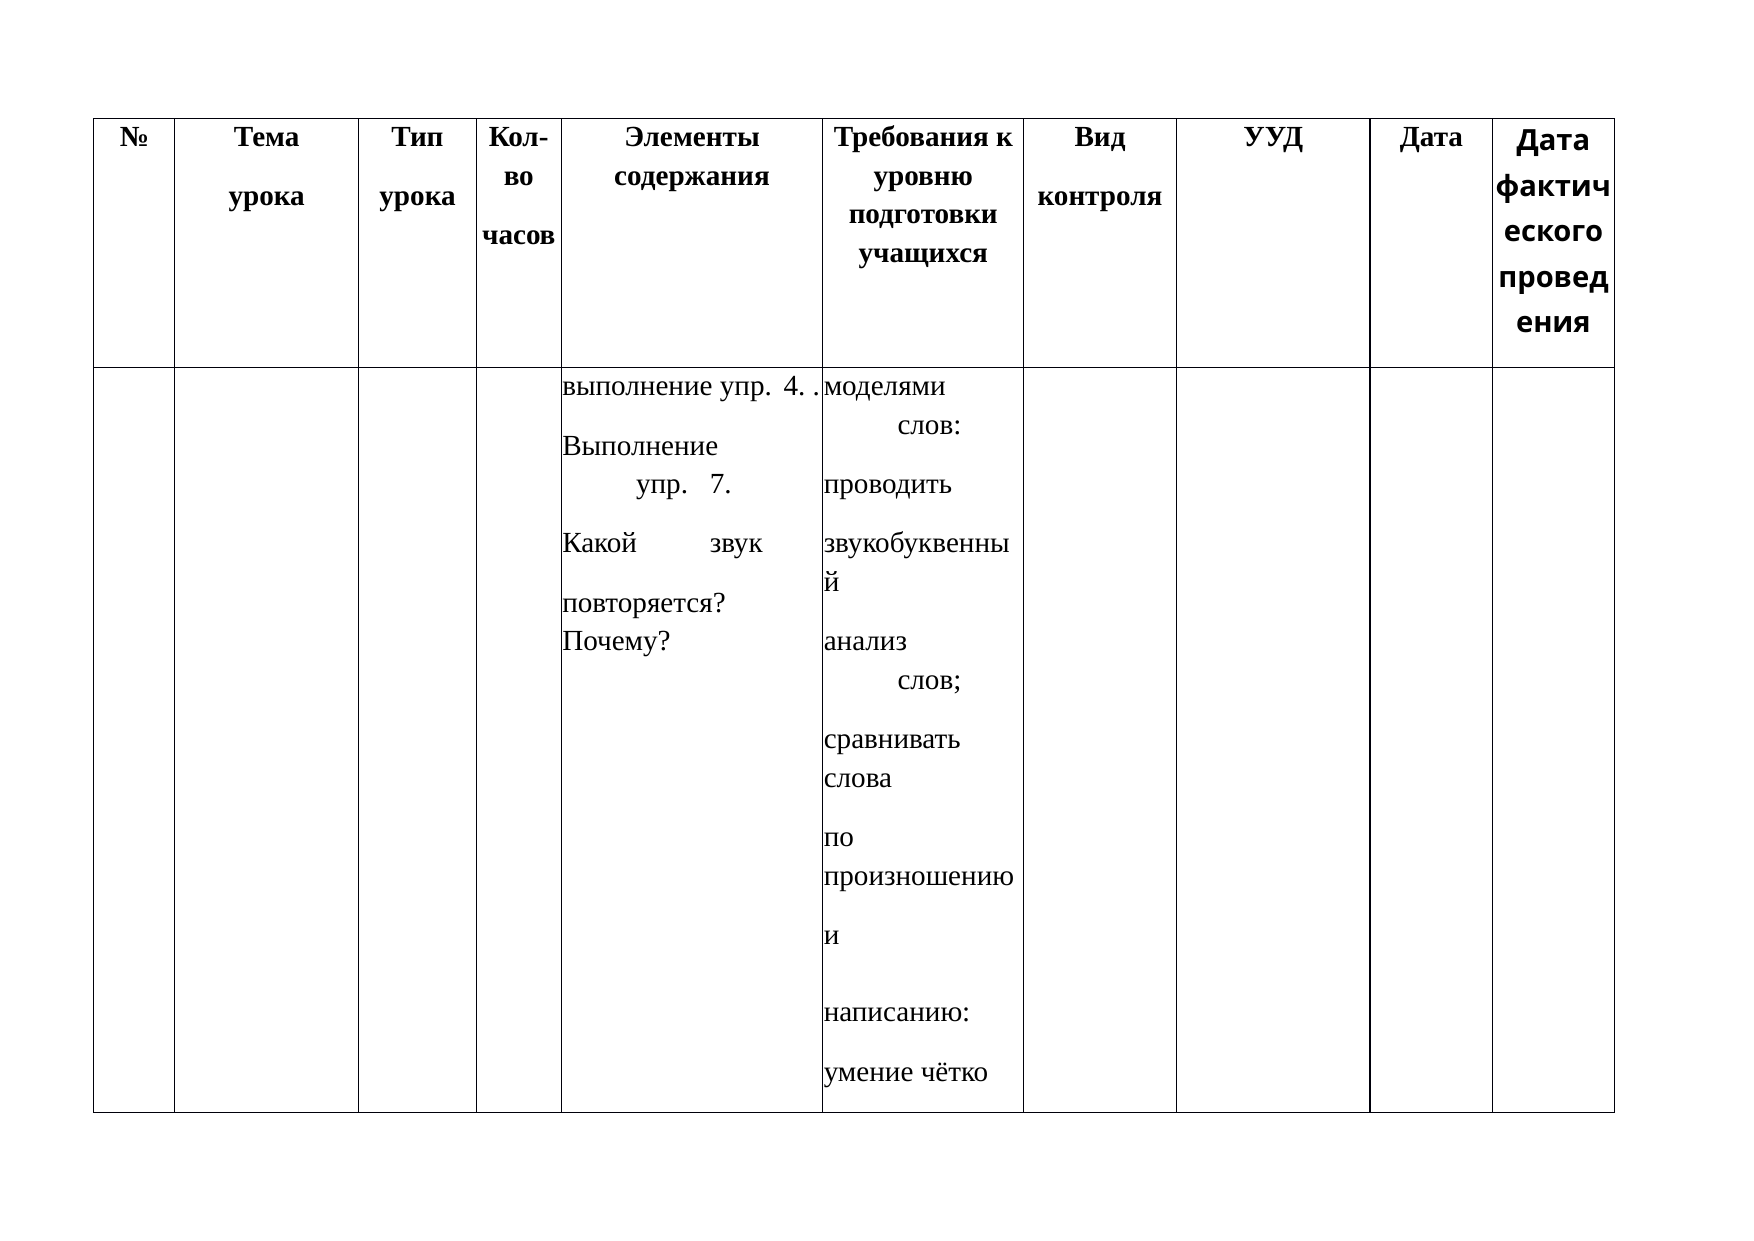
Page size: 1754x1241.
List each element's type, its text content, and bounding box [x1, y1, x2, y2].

table_header Требования к уровню подготовки учащихся [823, 119, 1023, 367]
table_cell [94, 368, 174, 1112]
table_cell [1177, 368, 1369, 1112]
table_header Вид контроля [1024, 119, 1176, 367]
table_cell [175, 368, 358, 1112]
table_cell [1493, 368, 1614, 1112]
table_header Дата [1371, 119, 1492, 367]
table_cell [477, 368, 561, 1112]
table_header Кол-во часов [477, 119, 561, 367]
table_cell моделями слов: проводить звукобуквенный анализ слов; сравнивать слова по произношению и написанию: умение чётко [823, 368, 1023, 1112]
table_header Тема урока [175, 119, 358, 367]
table_header Элементы содержания [562, 119, 822, 367]
table_header Тип урока [359, 119, 476, 367]
table_cell выполнение упр. 4. . Выполнение упр. 7. Какой звук повторяется? Почему? [562, 368, 822, 1112]
table_cell [1024, 368, 1176, 1112]
table_cell [1371, 368, 1492, 1112]
table_header УУД [1177, 119, 1369, 367]
table_header № [94, 119, 174, 367]
table_header Дата фактического проведения [1493, 119, 1614, 367]
table_cell [359, 368, 476, 1112]
